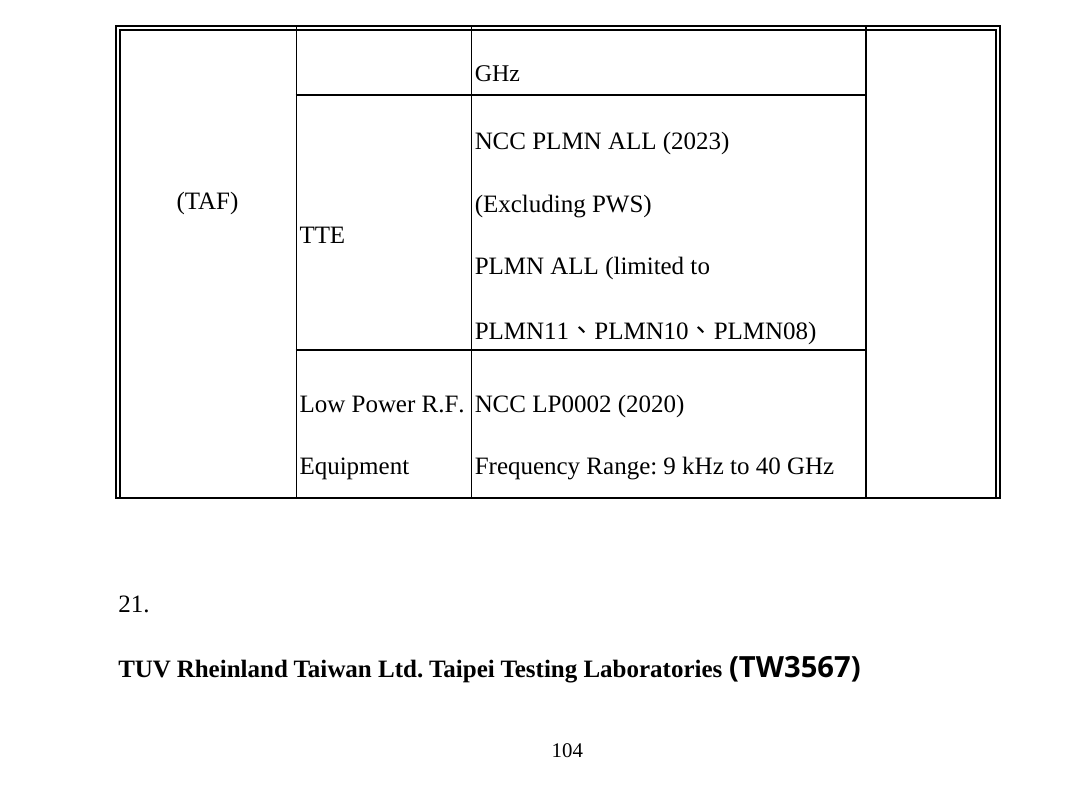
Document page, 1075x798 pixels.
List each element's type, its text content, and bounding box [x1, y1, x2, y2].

table_cell NCC LP0002 (2020) Frequency Range: 9 kHz to 40 GHz [472, 351, 865, 497]
text TUV Rheinland Taiwan Ltd. Taipei Testing Laboratories (TW3567) [118, 624, 1016, 687]
text 21. [118, 562, 1016, 624]
table_cell GHz [472, 31, 865, 93]
table_cell [121, 349, 296, 497]
table_cell [297, 31, 471, 93]
table_cell NCC PLMN ALL (2023) (Excluding PWS) PLMN ALL (limited to PLMN11、PLMN10、PLMN08) [472, 96, 865, 349]
table_cell (TAF) [121, 31, 296, 349]
table_cell [867, 31, 995, 349]
table_cell Low Power R.F. Equipment [297, 351, 471, 497]
table_cell TTE [297, 96, 471, 349]
table_cell [867, 349, 995, 497]
